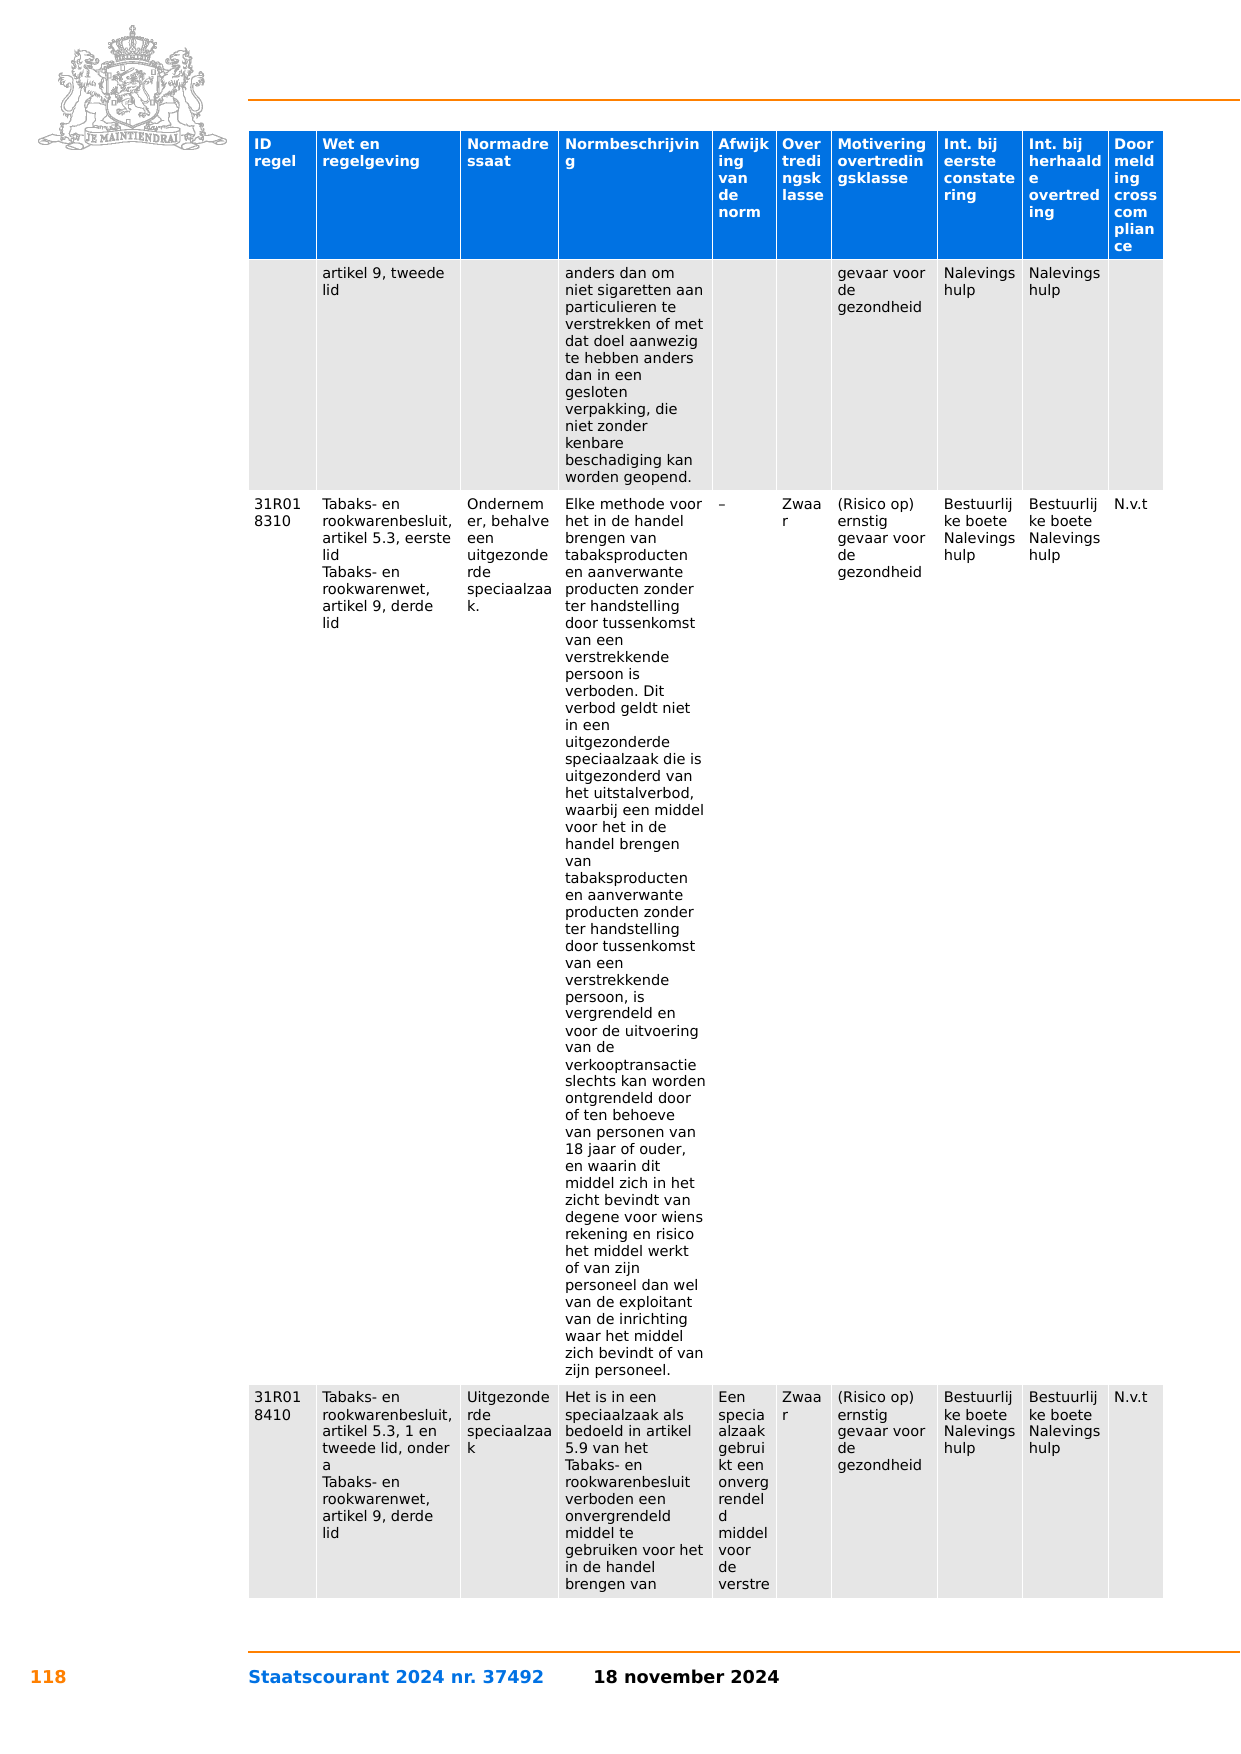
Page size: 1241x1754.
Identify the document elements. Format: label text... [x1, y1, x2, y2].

table_cell (Risico op) ernstig gevaar voor de gezondheid [832, 491, 937, 1384]
table_cell Een speciaalzaak gebruikt een onvergrendeld middel voor de verstre [713, 1385, 776, 1598]
table_cell 31R018310 [249, 491, 316, 1384]
table_cell Uitgezonderde speciaalzaak [461, 1385, 558, 1598]
table_cell [713, 260, 776, 490]
table_cell Bestuurlijke boete Nalevingshulp [938, 1385, 1022, 1598]
table_cell Tabaks- en rookwarenbesluit, artikel 5.3, 1 en tweede lid, onder a Tabaks- en rookwarenwet, artikel 9, derde lid [317, 1385, 460, 1598]
table_header Doormelding cross compliance [1109, 131, 1163, 259]
table_cell gevaar voor de gezondheid [832, 260, 937, 490]
table_cell [777, 260, 831, 490]
picture [38, 25, 227, 150]
table_cell Het is in een speciaalzaak als bedoeld in artikel 5.9 van het Tabaks- en rookwarenbesluit verboden een onvergrendeld middel te gebruiken voor het in de handel brengen van [559, 1385, 712, 1598]
table_cell Zwaar [777, 1385, 831, 1598]
table_header Int. bij eerste constatering [938, 131, 1022, 259]
table_cell anders dan om niet sigaretten aan particulieren te verstrekken of met dat doel aanwezig te hebben anders dan in een gesloten verpakking, die niet zonder kenbare beschadiging kan worden geopend. [559, 260, 712, 490]
table_cell Ondernemer, behalve een uitgezonderde speciaalzaak. [461, 491, 558, 1384]
table_cell N.v.t [1109, 491, 1163, 1384]
table_cell [249, 260, 316, 490]
table_cell – [713, 491, 776, 1384]
table_cell N.v.t [1109, 1385, 1163, 1598]
table_header Normadressaat [461, 131, 558, 259]
table_header Int. bij herhaalde overtreding [1023, 131, 1108, 259]
table_header Afwijking van de norm [713, 131, 776, 259]
table_cell Tabaks- en rookwarenbesluit, artikel 5.3, eerste lid Tabaks- en rookwarenwet, artikel 9, derde lid [317, 491, 460, 1384]
table_cell artikel 9, tweede lid [317, 260, 460, 490]
table_header Wet en regelgeving [317, 131, 460, 259]
table_cell Nalevingshulp [1023, 260, 1108, 490]
table_cell [1109, 260, 1163, 490]
table_header Normbeschrijving [559, 131, 712, 259]
table_cell Elke methode voor het in de handel brengen van tabaksproducten en aanverwante producten zonder ter handstelling door tussenkomst van een verstrekkende persoon is verboden. Dit verbod geldt niet in een uitgezonderde speciaalzaak die is uitgezonderd van het uitstalverbod, waarbij een middel voor het in de handel brengen van tabaksproducten en aanverwante producten zonder ter handstelling door tussenkomst van een verstrekkende persoon, is vergrendeld en voor de uitvoering van de verkooptransactie slechts kan worden ontgrendeld door of ten behoeve van personen van 18 jaar of ouder, en waarin dit middel zich in het zicht bevindt van degene voor wiens rekening en risico het middel werkt of van zijn personeel dan wel van de exploitant van de inrichting waar het middel zich bevindt of van zijn personeel. [559, 491, 712, 1384]
table_cell Bestuurlijke boete Nalevingshulp [938, 491, 1022, 1384]
table_cell 31R018410 [249, 1385, 316, 1598]
table_cell Nalevingshulp [938, 260, 1022, 490]
table_cell Bestuurlijke boete Nalevingshulp [1023, 1385, 1108, 1598]
table_header Overtredingsklasse [777, 131, 831, 259]
table_cell (Risico op) ernstig gevaar voor de gezondheid [832, 1385, 937, 1598]
table_cell Zwaar [777, 491, 831, 1384]
table_cell [461, 260, 558, 490]
table_header Motivering overtredingsklasse [832, 131, 937, 259]
table_header ID regel [249, 131, 316, 259]
table_cell Bestuurlijke boete Nalevingshulp [1023, 491, 1108, 1384]
